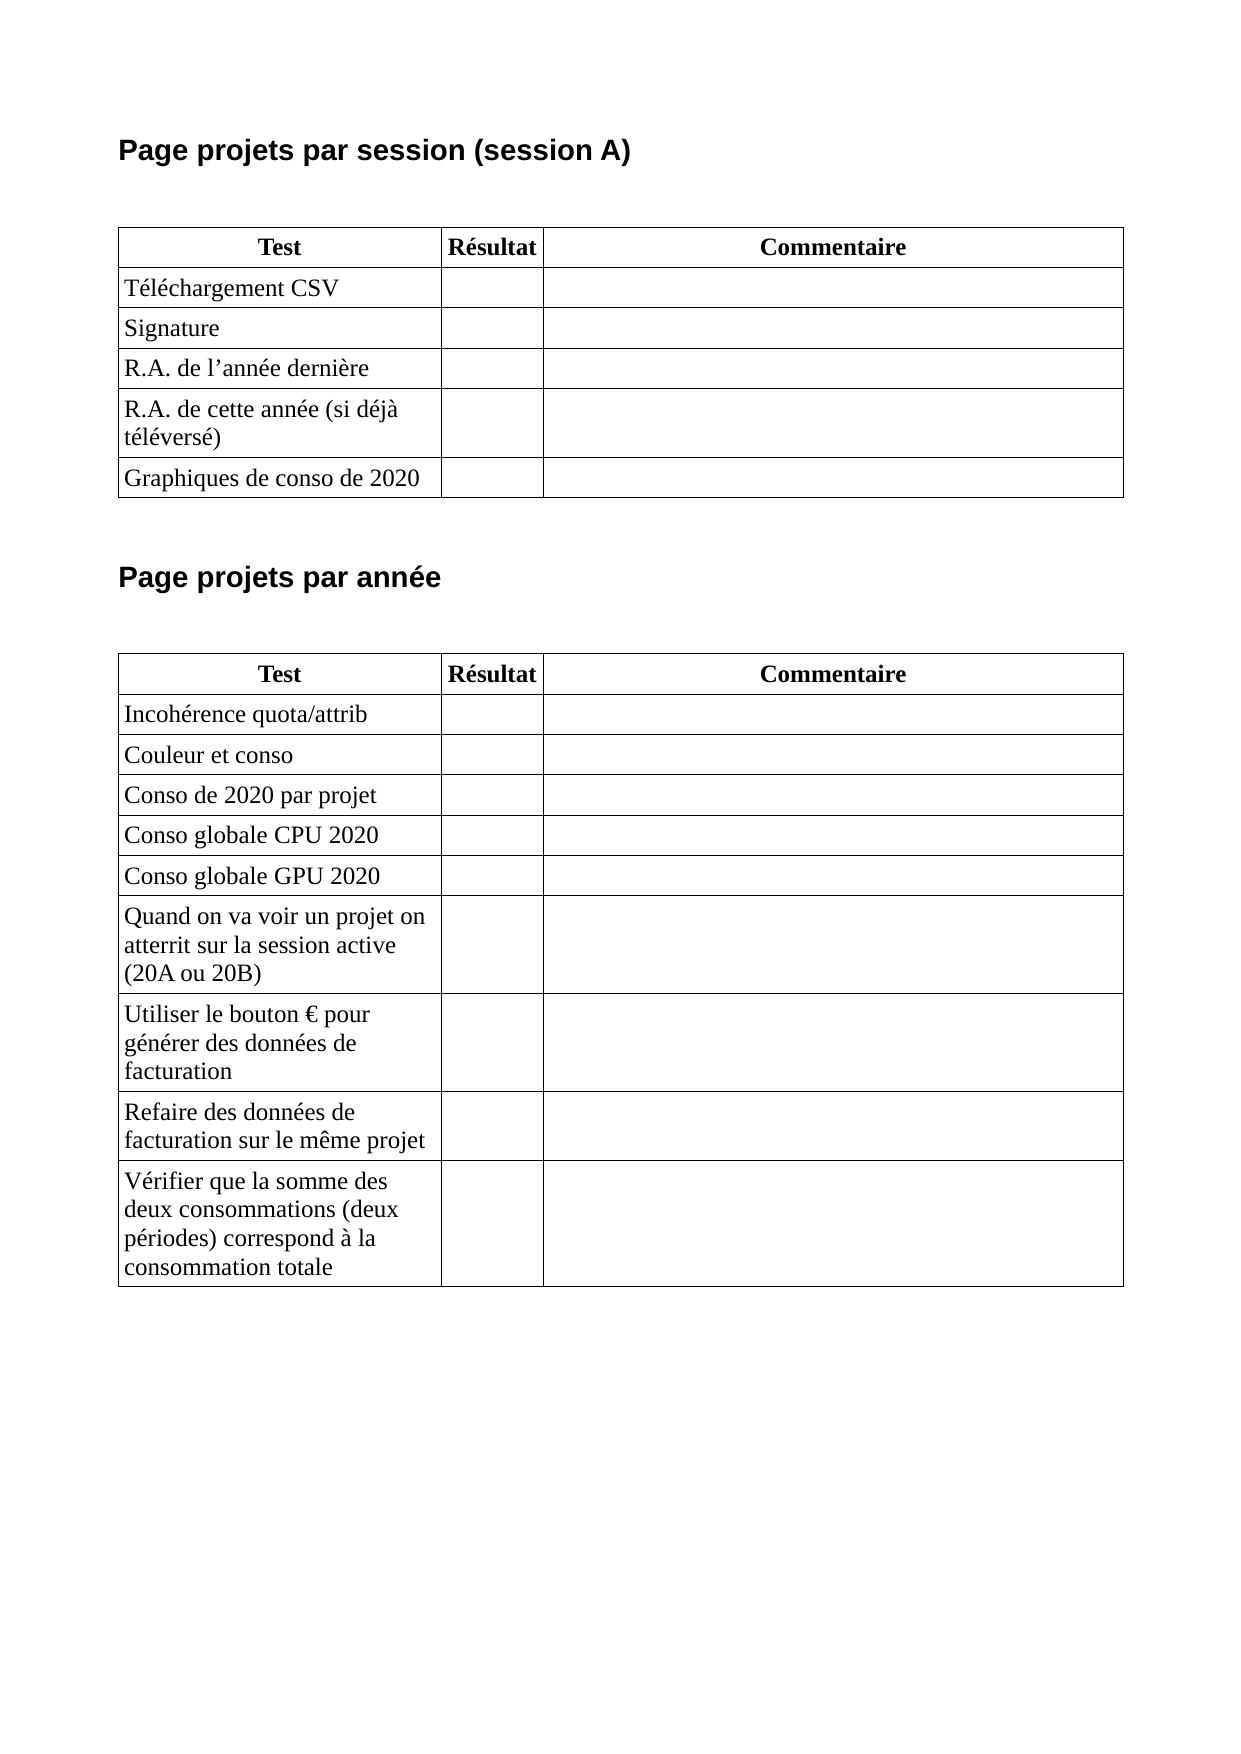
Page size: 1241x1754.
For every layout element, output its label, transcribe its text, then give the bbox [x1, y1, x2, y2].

table_cell [442, 1092, 543, 1160]
table_cell Conso globale CPU 2020 [119, 816, 441, 855]
table_cell Signature [119, 308, 441, 347]
table_cell [442, 816, 543, 855]
table_cell [544, 389, 1123, 457]
table_header Test [119, 228, 441, 267]
table_cell [544, 458, 1123, 497]
table_cell [544, 308, 1123, 347]
table_cell [544, 349, 1123, 388]
table_header Commentaire [544, 654, 1123, 694]
table_cell Téléchargement CSV [119, 268, 441, 307]
table_cell [442, 735, 543, 774]
table_cell Incohérence quota/attrib [119, 695, 441, 734]
table_cell Quand on va voir un projet on atterrit sur la session active (20A ou 20B) [119, 896, 441, 993]
table_cell [544, 816, 1123, 855]
table_cell [442, 349, 543, 388]
table_cell [442, 896, 543, 993]
table_header Commentaire [544, 228, 1123, 267]
table_cell [442, 994, 543, 1091]
table_header Test [119, 654, 441, 694]
table_cell [442, 775, 543, 814]
table_cell [442, 308, 543, 347]
table_cell Graphiques de conso de 2020 [119, 458, 441, 497]
table_cell Utiliser le bouton € pour générer des données de facturation [119, 994, 441, 1091]
table_cell Vérifier que la somme des deux consommations (deux périodes) correspond à la consommation totale [119, 1161, 441, 1286]
table_cell [544, 1161, 1123, 1286]
table_cell [442, 856, 543, 895]
table_cell [442, 695, 543, 734]
table_cell [544, 268, 1123, 307]
table_cell Conso globale GPU 2020 [119, 856, 441, 895]
table_cell [544, 856, 1123, 895]
table_cell [442, 1161, 543, 1286]
table_header Résultat [442, 228, 543, 267]
table_cell [544, 994, 1123, 1091]
table_header Résultat [442, 654, 543, 694]
table_cell [544, 775, 1123, 814]
table_cell R.A. de cette année (si déjà téléversé) [119, 389, 441, 457]
table_cell Refaire des données de facturation sur le même projet [119, 1092, 441, 1160]
table_cell [442, 458, 543, 497]
table_cell [544, 735, 1123, 774]
table_cell [544, 1092, 1123, 1160]
table_cell Couleur et conso [119, 735, 441, 774]
table_cell [544, 695, 1123, 734]
subtitle Page projets par année [118, 559, 1122, 593]
table_cell Conso de 2020 par projet [119, 775, 441, 814]
table_cell [442, 389, 543, 457]
table_cell [544, 896, 1123, 993]
table_cell R.A. de l’année dernière [119, 349, 441, 388]
table_cell [442, 268, 543, 307]
subtitle Page projets par session (session A) [118, 133, 1122, 166]
